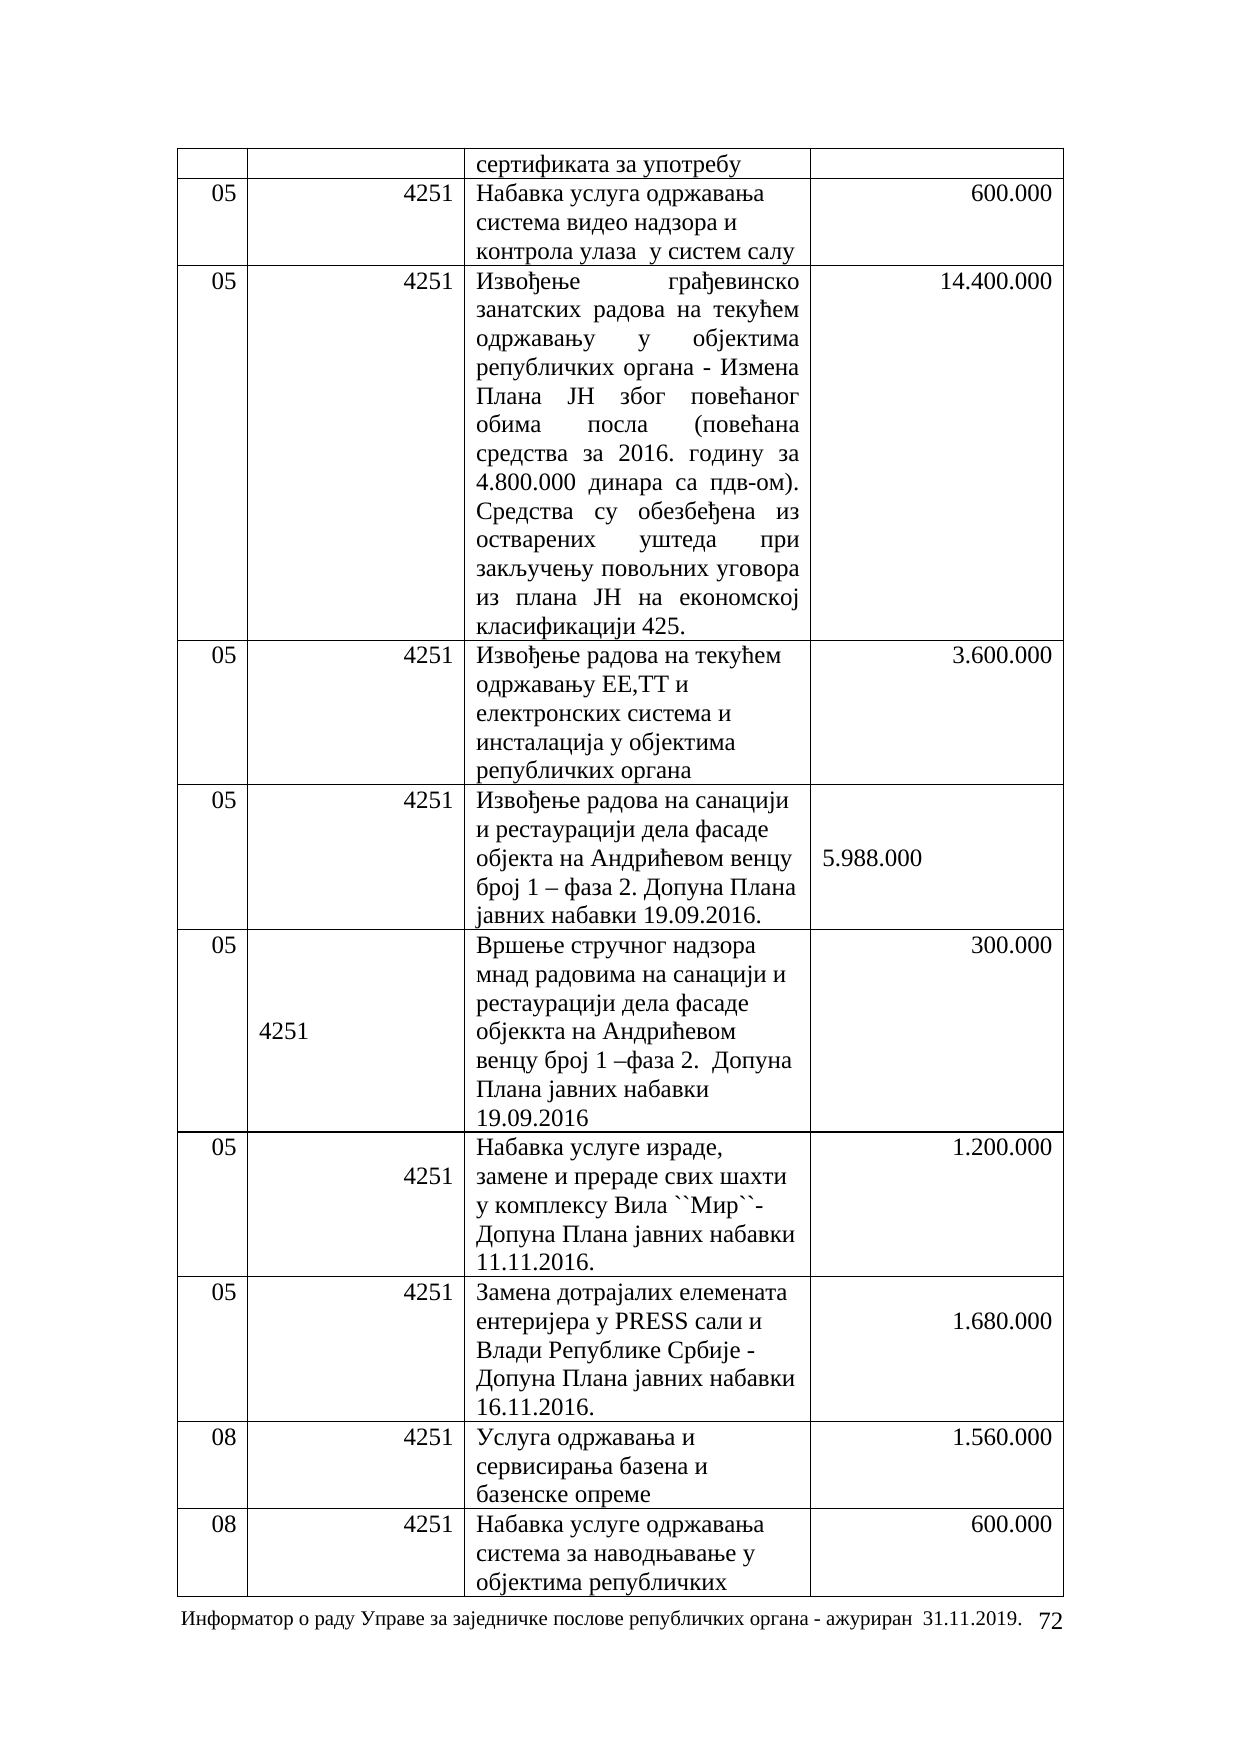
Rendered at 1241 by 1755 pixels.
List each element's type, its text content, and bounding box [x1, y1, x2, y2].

table_cell Вршење стручног надзора мнад радовима на санацији и рестаурацији дела фасаде објеккта на Андрићевом венцу број 1 –фаза 2. Допуна Плана јавних набавки 19.09.2016 [465, 930, 810, 1131]
table_cell Услуга одржавања и сервисирања базена и базенске опреме [465, 1422, 810, 1508]
table_cell Набавка услуге израде, замене и прераде свих шахти у комплексу Вила ``Мир``- Допуна Плана јавних набавки 11.11.2016. [465, 1133, 810, 1276]
table_cell 08 [178, 1422, 247, 1508]
table_cell 300.000 [811, 930, 1063, 1131]
table_cell 14.400.000 [811, 266, 1063, 639]
table_cell 5.988.000 [811, 785, 1063, 929]
table_cell 05 [178, 179, 247, 265]
table_cell 05 [178, 266, 247, 639]
table_cell [811, 149, 1063, 177]
table_cell 4251 [248, 785, 464, 929]
table_cell 4251 [248, 1277, 464, 1421]
table_cell 05 [178, 641, 247, 784]
table_cell 05 [178, 1277, 247, 1421]
table_cell 4251 [248, 179, 464, 265]
table_cell 4251 [248, 641, 464, 784]
table_cell 4251 [248, 1509, 464, 1596]
table_cell 1.560.000 [811, 1422, 1063, 1508]
table_cell 1.680.000 [811, 1277, 1063, 1421]
table_cell 08 [178, 1509, 247, 1596]
table_cell 4251 [248, 930, 464, 1131]
table_cell 05 [178, 930, 247, 1131]
table_cell 1.200.000 [811, 1133, 1063, 1276]
table_cell 05 [178, 1133, 247, 1276]
table_cell сертификата за употребу [465, 149, 810, 177]
table_cell 600.000 [811, 1509, 1063, 1596]
table_cell Извођење радова на текућем одржавању ЕЕ,ТТ и електронских система и инсталација у објектима републичких органа [465, 641, 810, 784]
table_cell [248, 149, 464, 177]
table_cell 4251 [248, 1133, 464, 1276]
table_cell 05 [178, 785, 247, 929]
table_cell 4251 [248, 1422, 464, 1508]
table_cell [178, 149, 247, 177]
table_cell Замена дотрајалих елемената ентеријера у PRESS сали и Влади Републике Србије - Допуна Плана јавних набавки 16.11.2016. [465, 1277, 810, 1421]
table_cell 600.000 [811, 179, 1063, 265]
table_cell 3.600.000 [811, 641, 1063, 784]
table_cell Набавка услуге одржавања система за наводњавање у објектима републичких [465, 1509, 810, 1596]
table_cell Извођење радова на санацији и рестаурацији дела фасаде објекта на Андрићевом венцу број 1 – фаза 2. Допуна Плана јавних набавки 19.09.2016. [465, 785, 810, 929]
table_cell Извођење грађевинско занатских радова на текућем одржавању у објектима републичких органа - Измена Плана ЈН због повећаног обима посла (повећана средства за 2016. годину за 4.800.000 динара са пдв-ом). Средства су обезбеђена из остварених уштеда при закључењу повољних уговора из плана ЈН на економској класификацији 425. [465, 266, 810, 639]
table_cell 4251 [248, 266, 464, 639]
table_cell Набавка услуга одржавања система видео надзора и контрола улаза у систем салу [465, 179, 810, 265]
